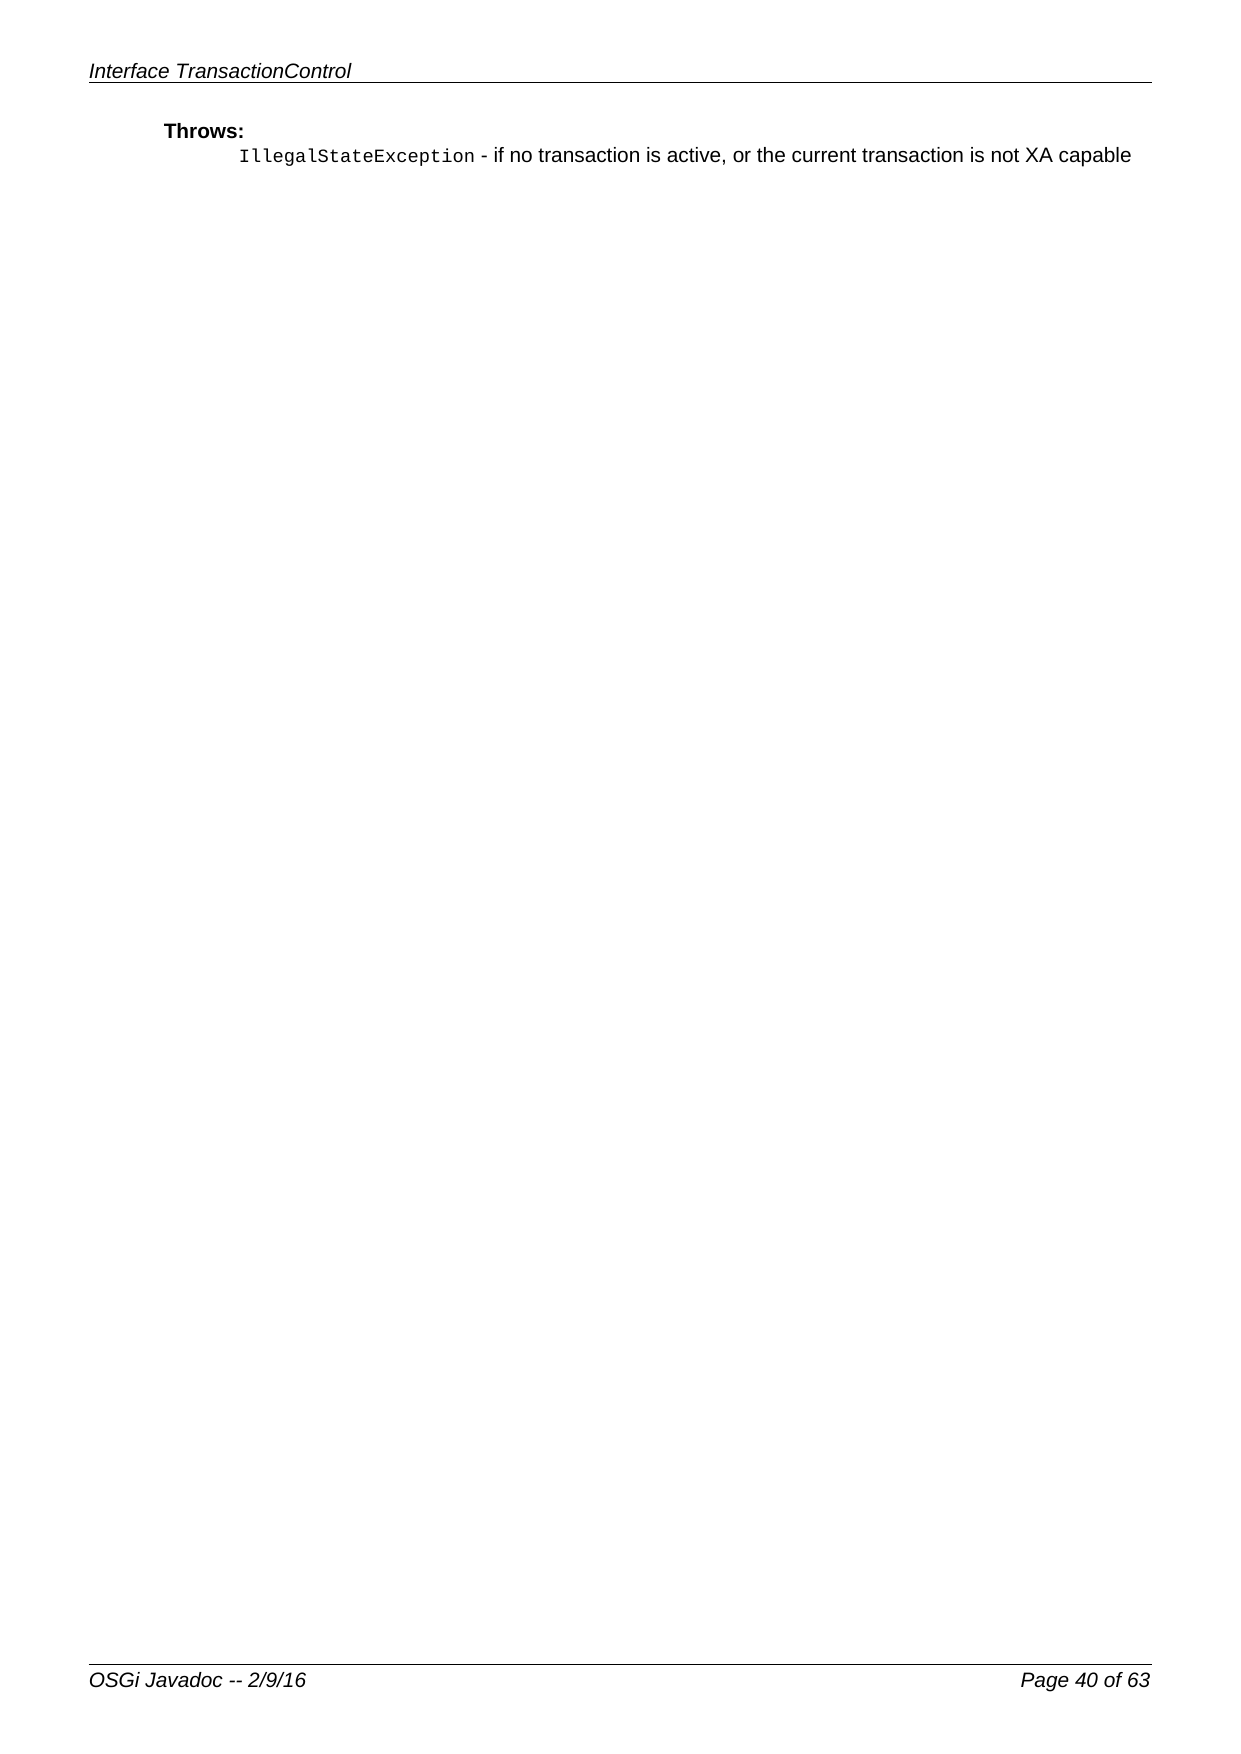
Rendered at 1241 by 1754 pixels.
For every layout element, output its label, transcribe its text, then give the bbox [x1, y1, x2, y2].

text Throws: [163, 118, 1152, 142]
text IllegalStateException - if no transaction is active, or the current transaction is not XA capable [238, 142, 1152, 168]
